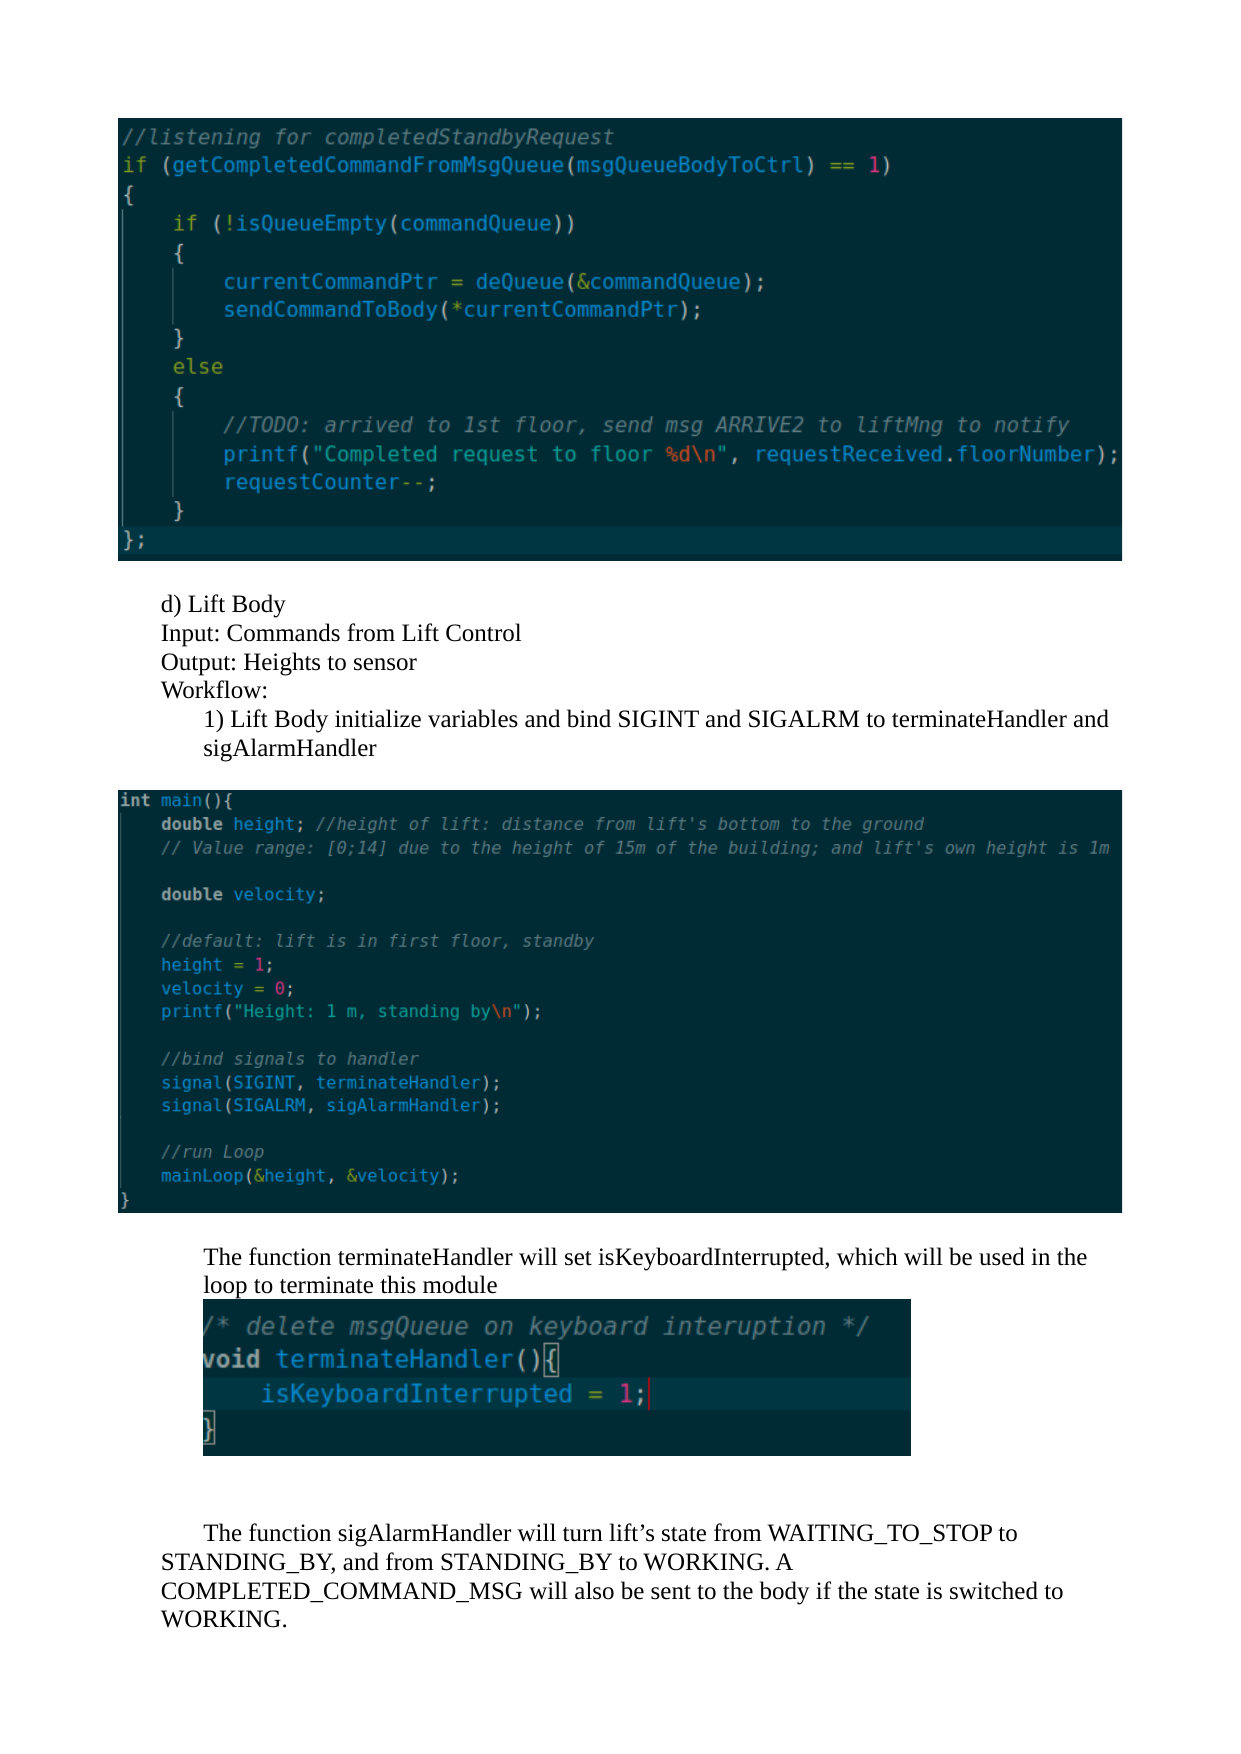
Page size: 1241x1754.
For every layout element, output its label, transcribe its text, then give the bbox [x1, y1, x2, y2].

picture [118, 210, 1123, 554]
picture [123, 157, 133, 172]
picture [844, 1318, 854, 1326]
picture [629, 421, 634, 432]
picture [256, 1059, 262, 1066]
picture [125, 186, 132, 205]
picture [665, 1316, 674, 1335]
picture [599, 818, 603, 828]
picture [186, 215, 196, 230]
picture [352, 450, 357, 461]
picture [465, 133, 474, 144]
picture [351, 133, 361, 142]
picture [441, 1321, 453, 1335]
picture [226, 794, 231, 810]
picture [464, 818, 470, 827]
picture [802, 848, 809, 855]
picture [173, 891, 191, 900]
picture [996, 421, 1000, 432]
picture [203, 1354, 215, 1368]
picture [288, 133, 298, 144]
picture [1023, 417, 1030, 432]
picture [254, 1169, 265, 1181]
picture [173, 821, 191, 829]
picture [245, 1006, 249, 1016]
picture [666, 421, 678, 432]
picture [592, 446, 600, 460]
picture [186, 358, 196, 373]
picture [502, 1008, 510, 1017]
picture [623, 1321, 633, 1326]
picture [575, 1316, 587, 1335]
picture [479, 421, 487, 426]
picture [303, 446, 307, 462]
picture [142, 794, 150, 806]
picture [897, 417, 903, 432]
picture [1033, 421, 1042, 432]
picture [771, 1317, 781, 1335]
picture [389, 450, 399, 461]
picture [762, 821, 778, 829]
picture [546, 938, 551, 946]
text The function sigAlarmHandler will turn lift’s state from WAITING_TO_STOP to STANDING_BY, and from STANDING_BY to WORKING. A COMPLETED_COMMAND_MSG will also be sent to the body if the state is switched to WORKING. [118, 1518, 1122, 1633]
picture [870, 157, 880, 172]
picture [214, 891, 222, 900]
picture [608, 129, 613, 138]
picture [559, 1321, 573, 1339]
picture [388, 133, 399, 144]
picture [429, 418, 437, 432]
picture [681, 818, 685, 829]
picture [388, 417, 413, 432]
picture [380, 818, 387, 826]
picture [493, 847, 500, 853]
picture [833, 421, 841, 427]
picture [592, 133, 600, 144]
picture [567, 842, 571, 852]
picture [642, 417, 653, 432]
picture [776, 842, 780, 853]
picture [427, 129, 450, 144]
picture [518, 417, 526, 431]
picture [185, 935, 192, 943]
picture [308, 1317, 319, 1335]
picture [451, 279, 462, 286]
picture [215, 215, 220, 230]
picture [204, 888, 211, 900]
picture [1101, 845, 1109, 851]
picture [423, 818, 428, 827]
picture [479, 450, 487, 465]
picture [546, 821, 551, 829]
picture [440, 424, 446, 432]
picture [1012, 421, 1018, 429]
picture [163, 888, 170, 900]
picture [452, 301, 462, 311]
picture [493, 417, 499, 432]
picture [348, 1008, 353, 1016]
picture [831, 425, 840, 432]
picture [524, 846, 532, 853]
picture [528, 129, 538, 143]
picture [545, 1321, 557, 1335]
picture [204, 818, 211, 829]
picture [490, 450, 499, 461]
text d) Lift Body [118, 589, 1122, 618]
picture [276, 982, 284, 994]
picture [133, 797, 139, 806]
picture [567, 421, 573, 432]
picture [331, 1005, 335, 1017]
picture [256, 1010, 263, 1017]
picture [340, 450, 348, 461]
picture [420, 847, 428, 853]
picture [194, 818, 202, 829]
picture [516, 133, 523, 144]
picture [163, 818, 170, 829]
picture [199, 133, 210, 144]
picture [219, 1317, 229, 1326]
picture [568, 159, 573, 175]
picture [484, 842, 490, 850]
picture [534, 1349, 539, 1372]
picture [541, 421, 551, 432]
picture [203, 1316, 213, 1336]
picture [338, 844, 343, 853]
picture [529, 448, 536, 457]
picture [781, 417, 791, 432]
picture [162, 129, 170, 144]
picture [556, 215, 560, 234]
text Input: Commands from Lift Control [118, 618, 1122, 647]
picture [176, 502, 182, 522]
picture [216, 938, 221, 946]
text 1) Lift Body initialize variables and bind SIGINT and SIGALRM to terminateHandler and sigAlarmHandler [118, 704, 1122, 762]
text Output: Heights to sensor [118, 647, 1122, 675]
picture [257, 958, 263, 970]
picture [575, 309, 584, 315]
picture [809, 157, 813, 176]
picture [674, 274, 679, 288]
picture [462, 162, 467, 171]
picture [885, 157, 889, 176]
picture [493, 1005, 499, 1018]
picture [957, 845, 963, 853]
picture [429, 446, 437, 461]
picture [869, 421, 878, 432]
picture [619, 821, 627, 829]
picture [568, 276, 573, 292]
picture [830, 162, 854, 169]
picture [317, 308, 325, 316]
picture [1100, 446, 1104, 465]
picture [431, 220, 443, 230]
picture [347, 1169, 357, 1181]
picture [367, 1321, 378, 1335]
picture [905, 417, 918, 432]
picture [692, 446, 701, 462]
picture [886, 417, 893, 428]
picture [427, 1321, 438, 1335]
picture [466, 450, 474, 461]
picture [557, 421, 563, 430]
picture [404, 446, 410, 461]
picture [591, 1321, 602, 1335]
picture [679, 1321, 691, 1334]
picture [412, 1321, 423, 1335]
picture [455, 450, 462, 461]
picture [519, 1349, 524, 1371]
picture [618, 845, 623, 853]
picture [456, 1321, 468, 1335]
picture [194, 938, 202, 946]
picture [486, 1321, 498, 1335]
picture [404, 129, 411, 144]
picture [753, 1321, 767, 1339]
picture [363, 133, 372, 146]
picture [262, 1321, 274, 1335]
picture [697, 1329, 704, 1335]
picture [297, 845, 305, 853]
picture [545, 845, 552, 855]
picture [176, 244, 183, 263]
picture [335, 220, 340, 229]
picture [843, 821, 851, 829]
picture [365, 450, 373, 465]
picture [541, 133, 551, 144]
picture [232, 1348, 245, 1368]
picture [616, 450, 625, 461]
picture [709, 845, 717, 853]
picture [340, 133, 348, 144]
picture [176, 387, 183, 407]
picture [321, 1321, 334, 1335]
picture [798, 1321, 810, 1335]
picture [466, 423, 473, 432]
picture [720, 818, 726, 829]
picture [517, 450, 524, 461]
picture [1008, 423, 1015, 432]
picture [718, 417, 731, 432]
picture [730, 417, 741, 431]
picture [174, 215, 184, 230]
picture [635, 1316, 648, 1335]
picture [1049, 417, 1056, 432]
picture [605, 426, 613, 432]
picture [248, 1316, 261, 1335]
picture [278, 1008, 283, 1020]
picture [369, 841, 376, 853]
picture [922, 421, 930, 432]
picture [401, 842, 408, 853]
picture [397, 1316, 409, 1337]
picture [569, 215, 573, 234]
picture [738, 1321, 744, 1335]
picture [351, 1321, 365, 1334]
picture [152, 129, 157, 144]
picture [578, 136, 589, 144]
picture [194, 888, 202, 900]
picture [278, 129, 286, 144]
picture [605, 1321, 617, 1334]
picture [814, 1321, 826, 1334]
picture [214, 821, 222, 829]
picture [666, 446, 689, 461]
picture [501, 1321, 513, 1334]
picture [746, 273, 750, 292]
picture [971, 421, 981, 432]
picture [189, 130, 196, 144]
picture [627, 821, 635, 828]
picture [251, 417, 262, 425]
picture [353, 421, 362, 432]
picture [287, 1005, 294, 1017]
picture [164, 157, 169, 176]
picture [793, 417, 803, 432]
picture [175, 329, 183, 349]
picture [566, 133, 576, 144]
picture [122, 793, 129, 806]
picture [617, 421, 627, 432]
picture [364, 427, 372, 432]
picture [998, 845, 1006, 853]
picture [491, 129, 502, 144]
picture [628, 843, 633, 851]
picture [704, 450, 714, 461]
picture [247, 1349, 260, 1368]
picture [785, 1316, 794, 1335]
picture [681, 426, 689, 432]
text Workflow: [118, 675, 1122, 704]
picture [633, 281, 641, 288]
picture [339, 818, 346, 825]
picture [756, 417, 766, 432]
picture [932, 421, 942, 436]
picture [553, 133, 564, 148]
picture [825, 819, 829, 829]
picture [1043, 450, 1049, 460]
picture [255, 986, 264, 992]
picture [392, 215, 396, 234]
picture [858, 1317, 868, 1336]
picture [341, 421, 349, 429]
picture [414, 133, 425, 144]
picture [199, 362, 222, 373]
picture [234, 962, 243, 968]
picture [349, 823, 356, 829]
picture [378, 421, 384, 432]
picture [226, 129, 234, 144]
picture [629, 450, 639, 461]
picture [577, 162, 584, 171]
picture [280, 1316, 287, 1335]
picture [821, 417, 828, 432]
picture [455, 131, 462, 144]
picture [381, 1321, 394, 1339]
picture [502, 450, 513, 461]
picture [326, 421, 336, 432]
picture [531, 1317, 543, 1335]
picture [692, 421, 702, 436]
picture [320, 157, 325, 171]
picture [175, 133, 184, 144]
picture [250, 133, 260, 148]
picture [742, 417, 753, 430]
picture [478, 426, 486, 432]
picture [743, 818, 747, 829]
picture [644, 450, 652, 461]
picture [577, 273, 590, 289]
picture [298, 308, 308, 316]
picture [203, 1343, 911, 1444]
picture [414, 450, 425, 461]
picture [137, 157, 145, 172]
picture [263, 417, 298, 432]
picture [1019, 848, 1025, 855]
picture [725, 1321, 737, 1334]
picture [557, 446, 563, 461]
picture [1030, 842, 1037, 848]
picture [216, 1354, 230, 1368]
picture [442, 301, 447, 318]
picture [173, 362, 184, 373]
text The function terminateHandler will set isKeyboardInterrupted, which will be used in the loop to terminate this module [118, 1242, 1122, 1299]
picture [392, 819, 396, 829]
picture [502, 129, 513, 144]
picture [442, 421, 450, 430]
picture [292, 1321, 304, 1335]
picture [575, 823, 582, 829]
picture [399, 1058, 407, 1064]
picture [696, 1316, 706, 1328]
picture [709, 1321, 721, 1335]
picture [372, 821, 377, 831]
picture [235, 845, 243, 853]
picture [608, 446, 613, 461]
